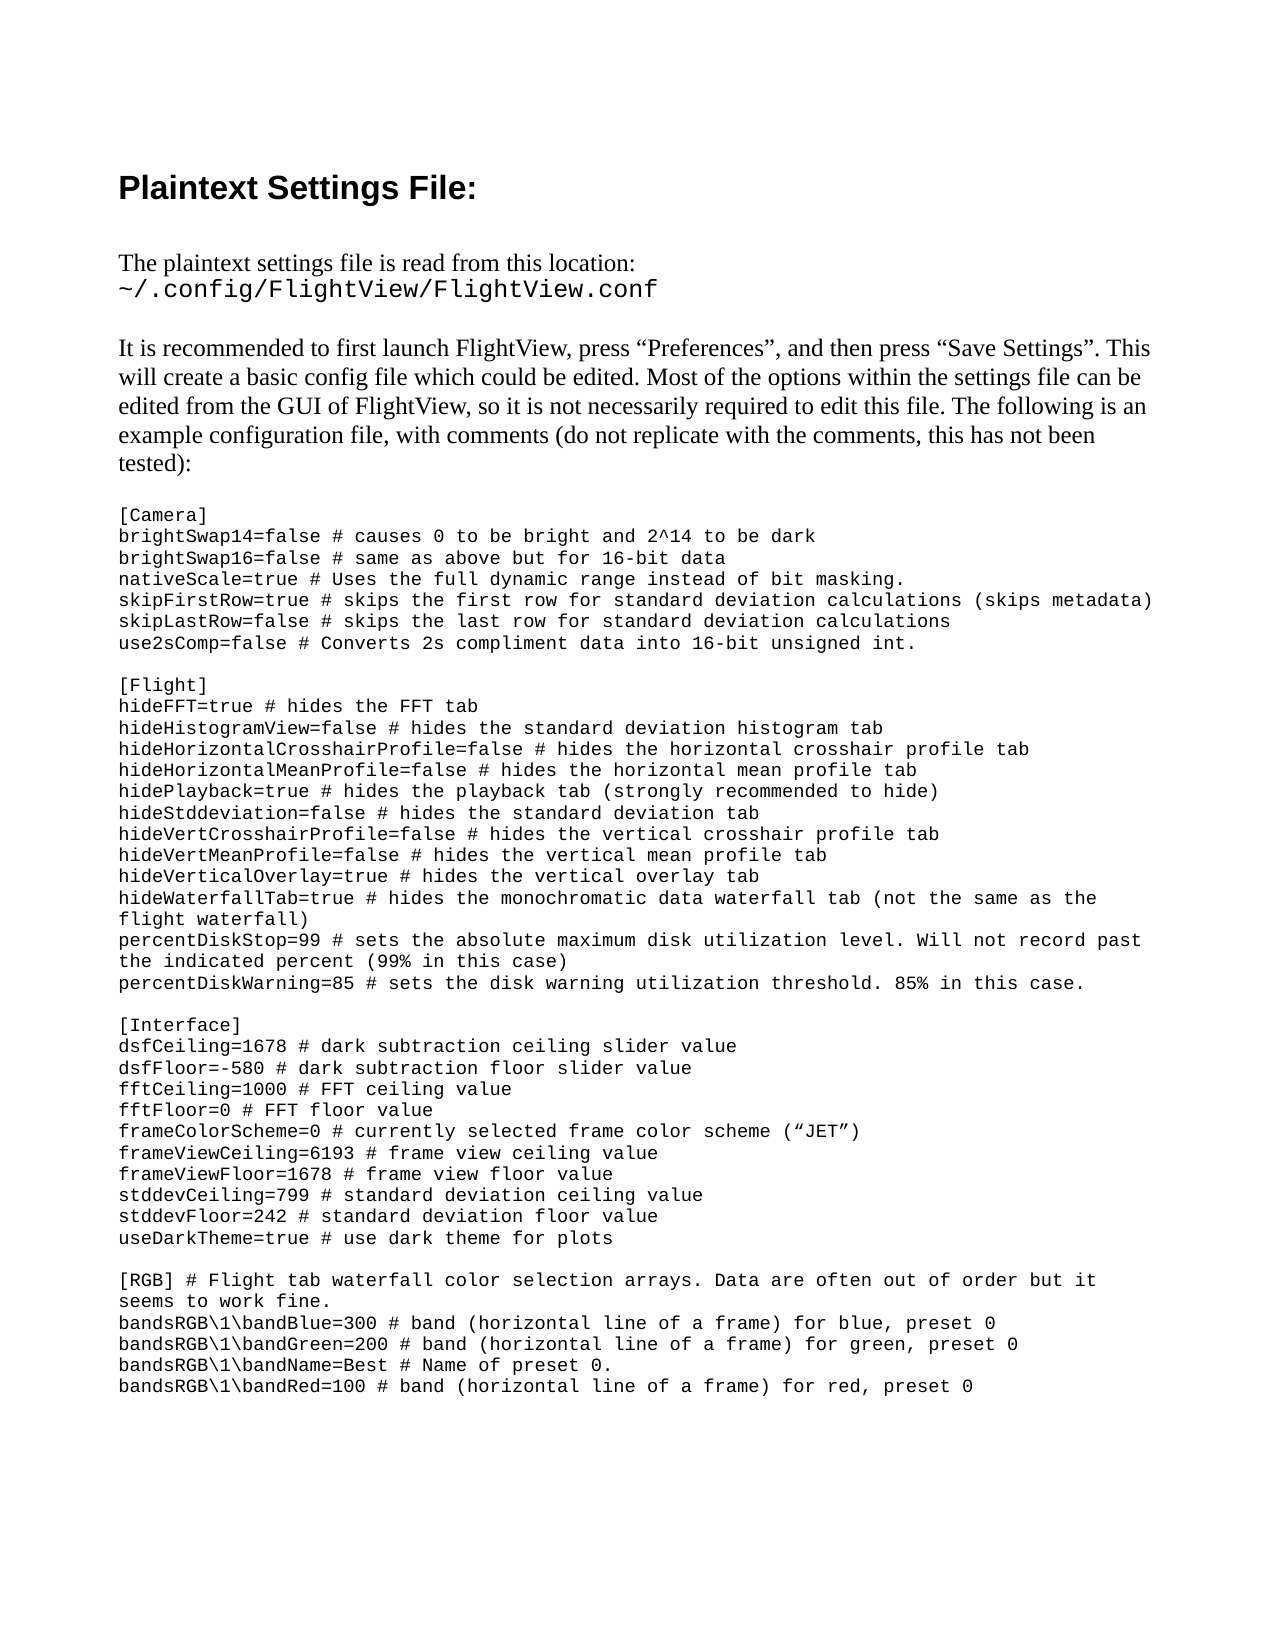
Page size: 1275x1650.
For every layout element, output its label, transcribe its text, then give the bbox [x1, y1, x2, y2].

text [Interface] [118, 1016, 1157, 1037]
text The plaintext settings file is read from this location: [118, 248, 1157, 276]
subtitle Plaintext Settings File: [118, 168, 1157, 206]
text hideWaterfallTab=true # hides the monochromatic data waterfall tab (not the same as the flight waterfall) [118, 888, 1157, 931]
text useDarkTheme=true # use dark theme for plots [118, 1228, 1157, 1250]
text It is recommended to first launch FlightView, press “Preferences”, and then press “Save Settings”. This will create a basic config file which could be edited. Most of the options within the settings file can be edited from the GUI of FlightView, so it is not necessarily required to edit this file. The following is an example configuration file, with comments (do not replicate with the comments, this has not been tested): [118, 333, 1157, 477]
text dsfFloor=-580 # dark subtraction floor slider value [118, 1058, 1157, 1080]
text nativeScale=true # Uses the full dynamic range instead of bit masking. [118, 570, 1157, 591]
text hideFFT=true # hides the FFT tab [118, 697, 1157, 718]
text fftFloor=0 # FFT floor value [118, 1101, 1157, 1122]
text ~/.config/FlightView/FlightView.conf [118, 276, 1157, 305]
text [Camera] [118, 506, 1157, 527]
text hideHorizontalMeanProfile=false # hides the horizontal mean profile tab [118, 761, 1157, 782]
text hideHistogramView=false # hides the standard deviation histogram tab [118, 718, 1157, 740]
text hideVerticalOverlay=true # hides the vertical overlay tab [118, 867, 1157, 888]
text skipFirstRow=true # skips the first row for standard deviation calculations (skips metadata) [118, 591, 1157, 612]
text bandsRGB\1\bandRed=100 # band (horizontal line of a frame) for red, preset 0 [118, 1377, 1157, 1398]
text bandsRGB\1\bandBlue=300 # band (horizontal line of a frame) for blue, preset 0 [118, 1313, 1157, 1335]
text hideHorizontalCrosshairProfile=false # hides the horizontal crosshair profile tab [118, 740, 1157, 761]
text percentDiskWarning=85 # sets the disk warning utilization threshold. 85% in this case. [118, 973, 1157, 995]
text frameViewFloor=1678 # frame view floor value [118, 1165, 1157, 1186]
text brightSwap16=false # same as above but for 16-bit data [118, 548, 1157, 570]
text stddevFloor=242 # standard deviation floor value [118, 1207, 1157, 1228]
text frameColorScheme=0 # currently selected frame color scheme (“JET”) [118, 1122, 1157, 1143]
text brightSwap14=false # causes 0 to be bright and 2^14 to be dark [118, 527, 1157, 548]
text bandsRGB\1\bandName=Best # Name of preset 0. [118, 1356, 1157, 1377]
text [RGB] # Flight tab waterfall color selection arrays. Data are often out of order but it seems to work fine. [118, 1271, 1157, 1313]
text stddevCeiling=799 # standard deviation ceiling value [118, 1186, 1157, 1207]
text hideStddeviation=false # hides the standard deviation tab [118, 803, 1157, 825]
text bandsRGB\1\bandGreen=200 # band (horizontal line of a frame) for green, preset 0 [118, 1335, 1157, 1356]
text hideVertCrosshairProfile=false # hides the vertical crosshair profile tab [118, 825, 1157, 846]
text frameViewCeiling=6193 # frame view ceiling value [118, 1143, 1157, 1165]
text dsfCeiling=1678 # dark subtraction ceiling slider value [118, 1037, 1157, 1058]
text use2sComp=false # Converts 2s compliment data into 16-bit unsigned int. [118, 633, 1157, 655]
text skipLastRow=false # skips the last row for standard deviation calculations [118, 612, 1157, 633]
text hideVertMeanProfile=false # hides the vertical mean profile tab [118, 846, 1157, 867]
text [Flight] [118, 676, 1157, 697]
text hidePlayback=true # hides the playback tab (strongly recommended to hide) [118, 782, 1157, 803]
text percentDiskStop=99 # sets the absolute maximum disk utilization level. Will not record past the indicated percent (99% in this case) [118, 931, 1157, 973]
text fftCeiling=1000 # FFT ceiling value [118, 1080, 1157, 1101]
